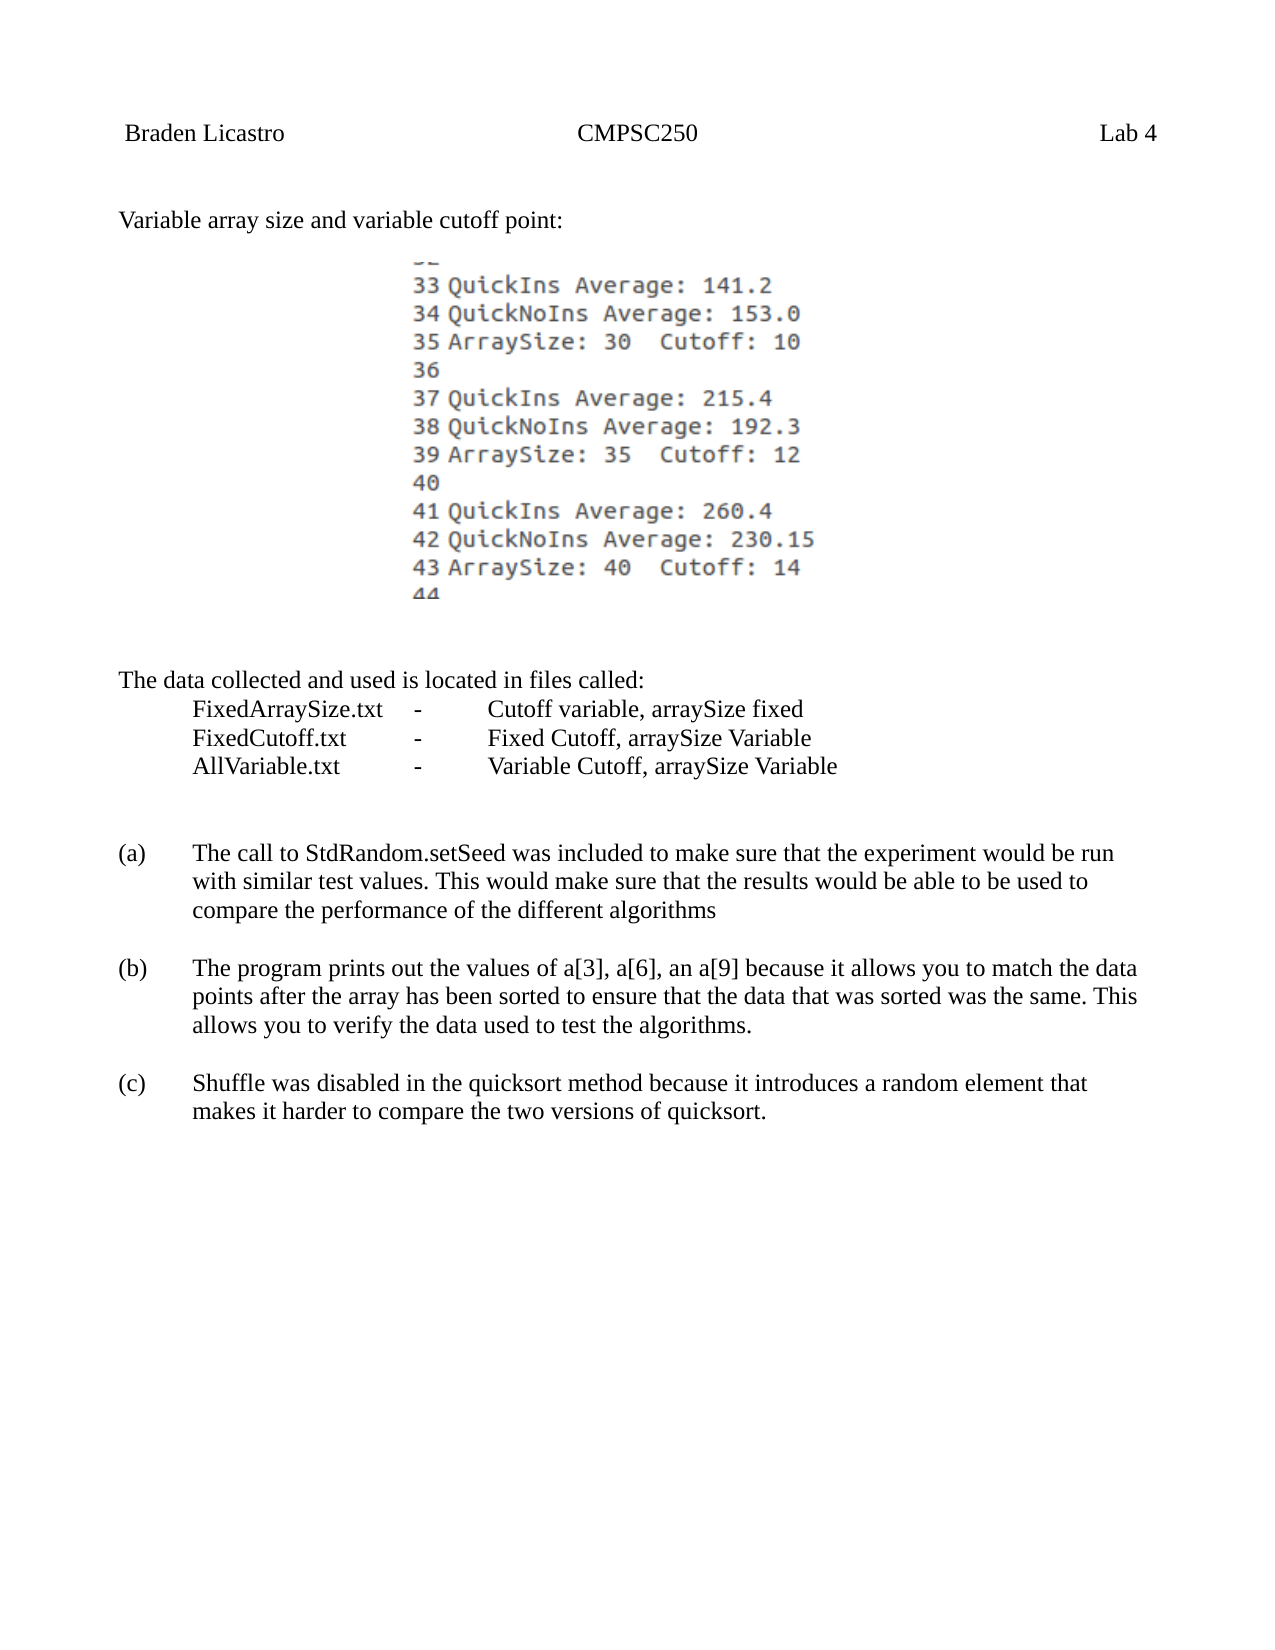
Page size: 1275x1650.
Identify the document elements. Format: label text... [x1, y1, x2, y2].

text FixedCutoff.txt - Fixed Cutoff, arraySize Variable [118, 723, 1157, 751]
text AllVariable.txt - Variable Cutoff, arraySize Variable [118, 751, 1157, 780]
picture [400, 262, 875, 599]
text (a) The call to StdRandom.setSeed was included to make sure that the experiment would be run with similar test values. This would make sure that the results would be able to be used to compare the performance of the different algorithms [118, 838, 1157, 924]
text Variable array size and variable cutoff point: [118, 205, 1157, 234]
text (b) The program prints out the values of a[3], a[6], an a[9] because it allows you to match the data points after the array has been sorted to ensure that the data that was sorted was the same. This allows you to verify the data used to test the algorithms. [118, 953, 1157, 1039]
text The data collected and used is located in files called: [118, 665, 1157, 694]
text FixedArraySize.txt - Cutoff variable, arraySize fixed [118, 694, 1157, 723]
text (c) Shuffle was disabled in the quicksort method because it introduces a random element that makes it harder to compare the two versions of quicksort. [118, 1068, 1157, 1125]
